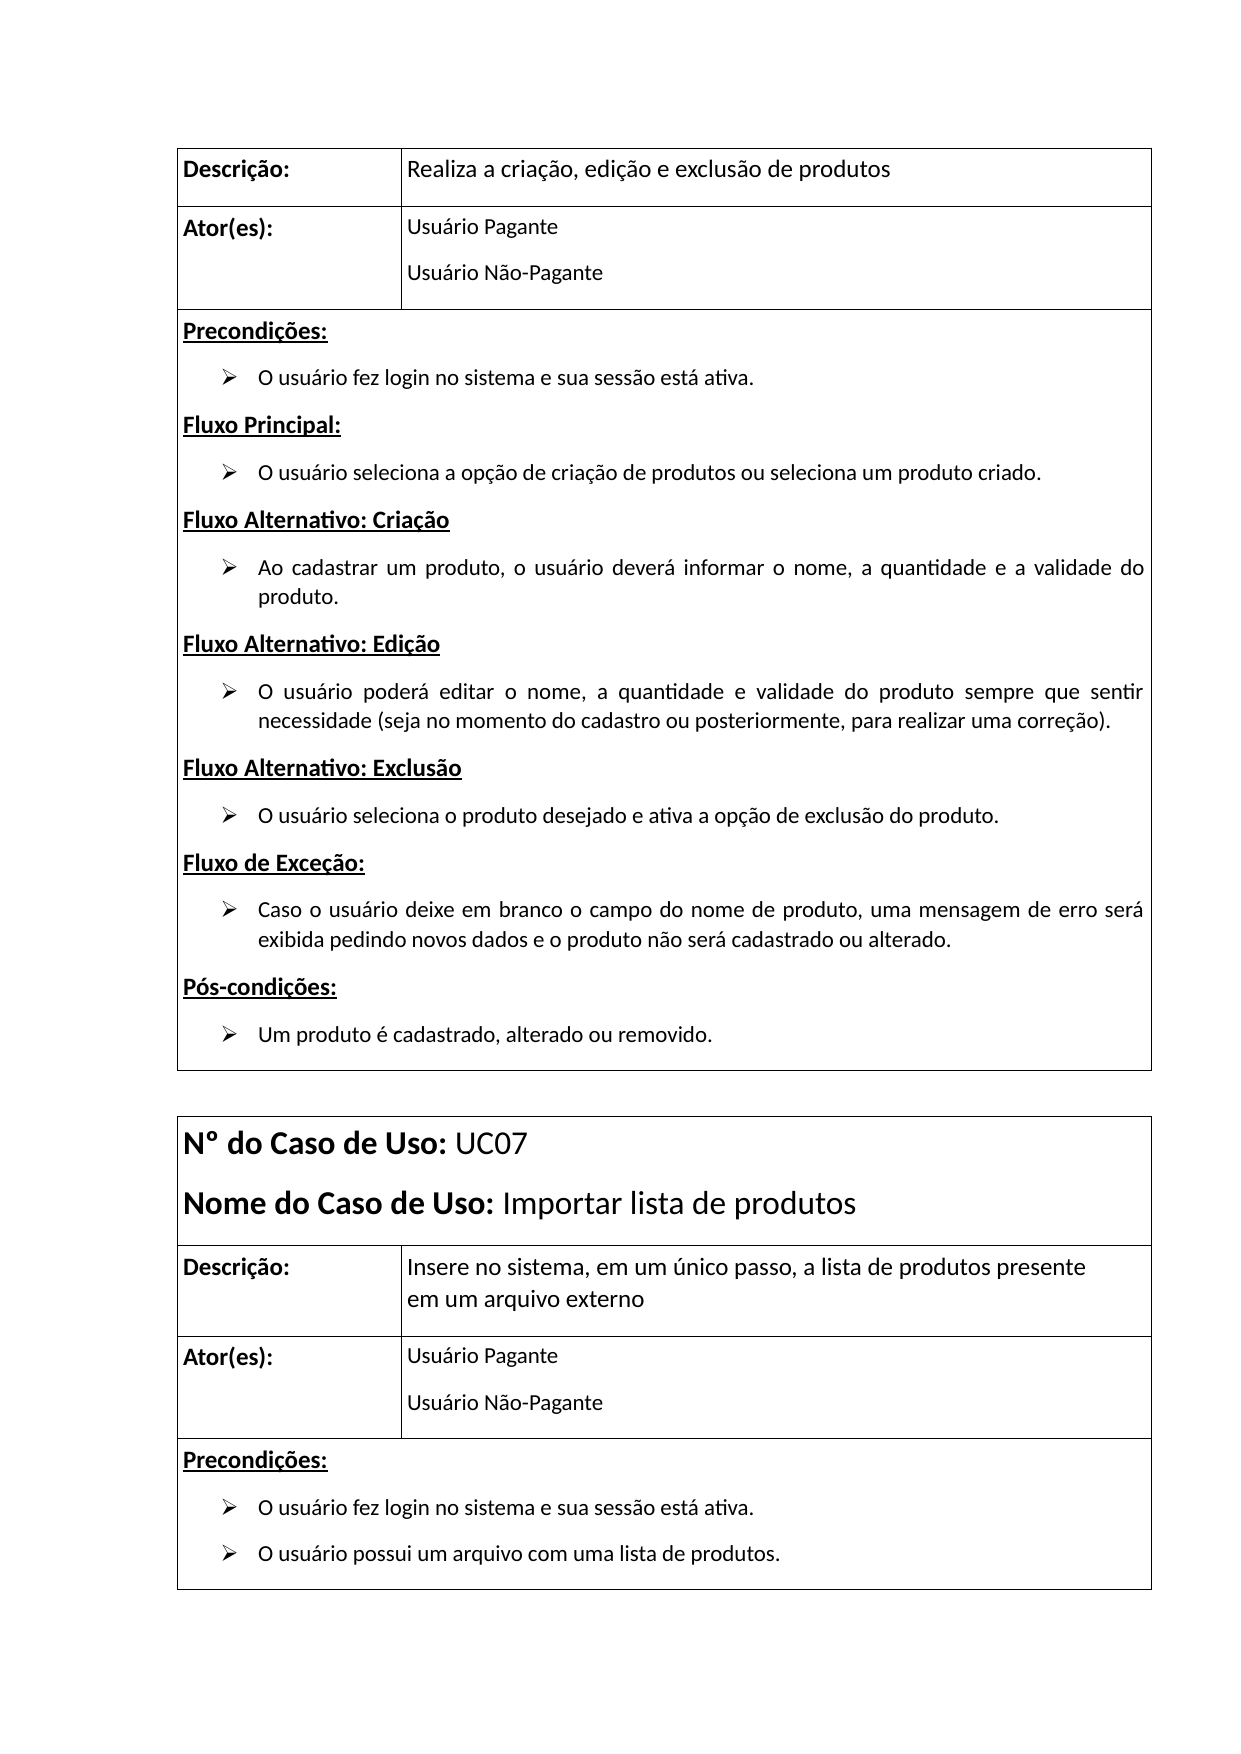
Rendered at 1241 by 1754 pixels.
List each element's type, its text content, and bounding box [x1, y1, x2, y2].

table_cell Precondições: O usuário fez login no sistema e sua sessão está ativa. O usuário possui um arquivo com uma lista de produtos. [178, 1439, 1151, 1589]
table_cell Ator(es): [178, 207, 401, 309]
table_cell Descrição: [178, 149, 401, 206]
table_cell Realiza a criação, edição e exclusão de produtos [402, 149, 1151, 206]
table_cell Usuário Pagante Usuário Não-Pagante [402, 1337, 1151, 1438]
table_cell Ator(es): [178, 1337, 401, 1438]
table_cell Descrição: [178, 1246, 401, 1336]
table_header Nº do Caso de Uso: UC07 Nome do Caso de Uso: Importar lista de produtos [178, 1117, 1151, 1245]
table_cell Precondições: O usuário fez login no sistema e sua sessão está ativa. Fluxo Principal: O usuário seleciona a opção de criação de produtos ou seleciona um produto criado. Fluxo Alternativo: Criação Ao cadastrar um produto, o usuário deverá informar o nome, a quantidade e a validade do produto. Fluxo Alternativo: Edição O usuário poderá editar o nome, a quantidade e validade do produto sempre que sentir necessidade (seja no momento do cadastro ou posteriormente, para realizar uma correção). Fluxo Alternativo: Exclusão O usuário seleciona o produto desejado e ativa a opção de exclusão do produto. Fluxo de Exceção: Caso o usuário deixe em branco o campo do nome de produto, uma mensagem de erro será exibida pedindo novos dados e o produto não será cadastrado ou alterado. Pós-condições: Um produto é cadastrado, alterado ou removido. [178, 310, 1151, 1070]
table_cell Insere no sistema, em um único passo, a lista de produtos presente em um arquivo externo [402, 1246, 1151, 1336]
table_cell Usuário Pagante Usuário Não-Pagante [402, 207, 1151, 309]
